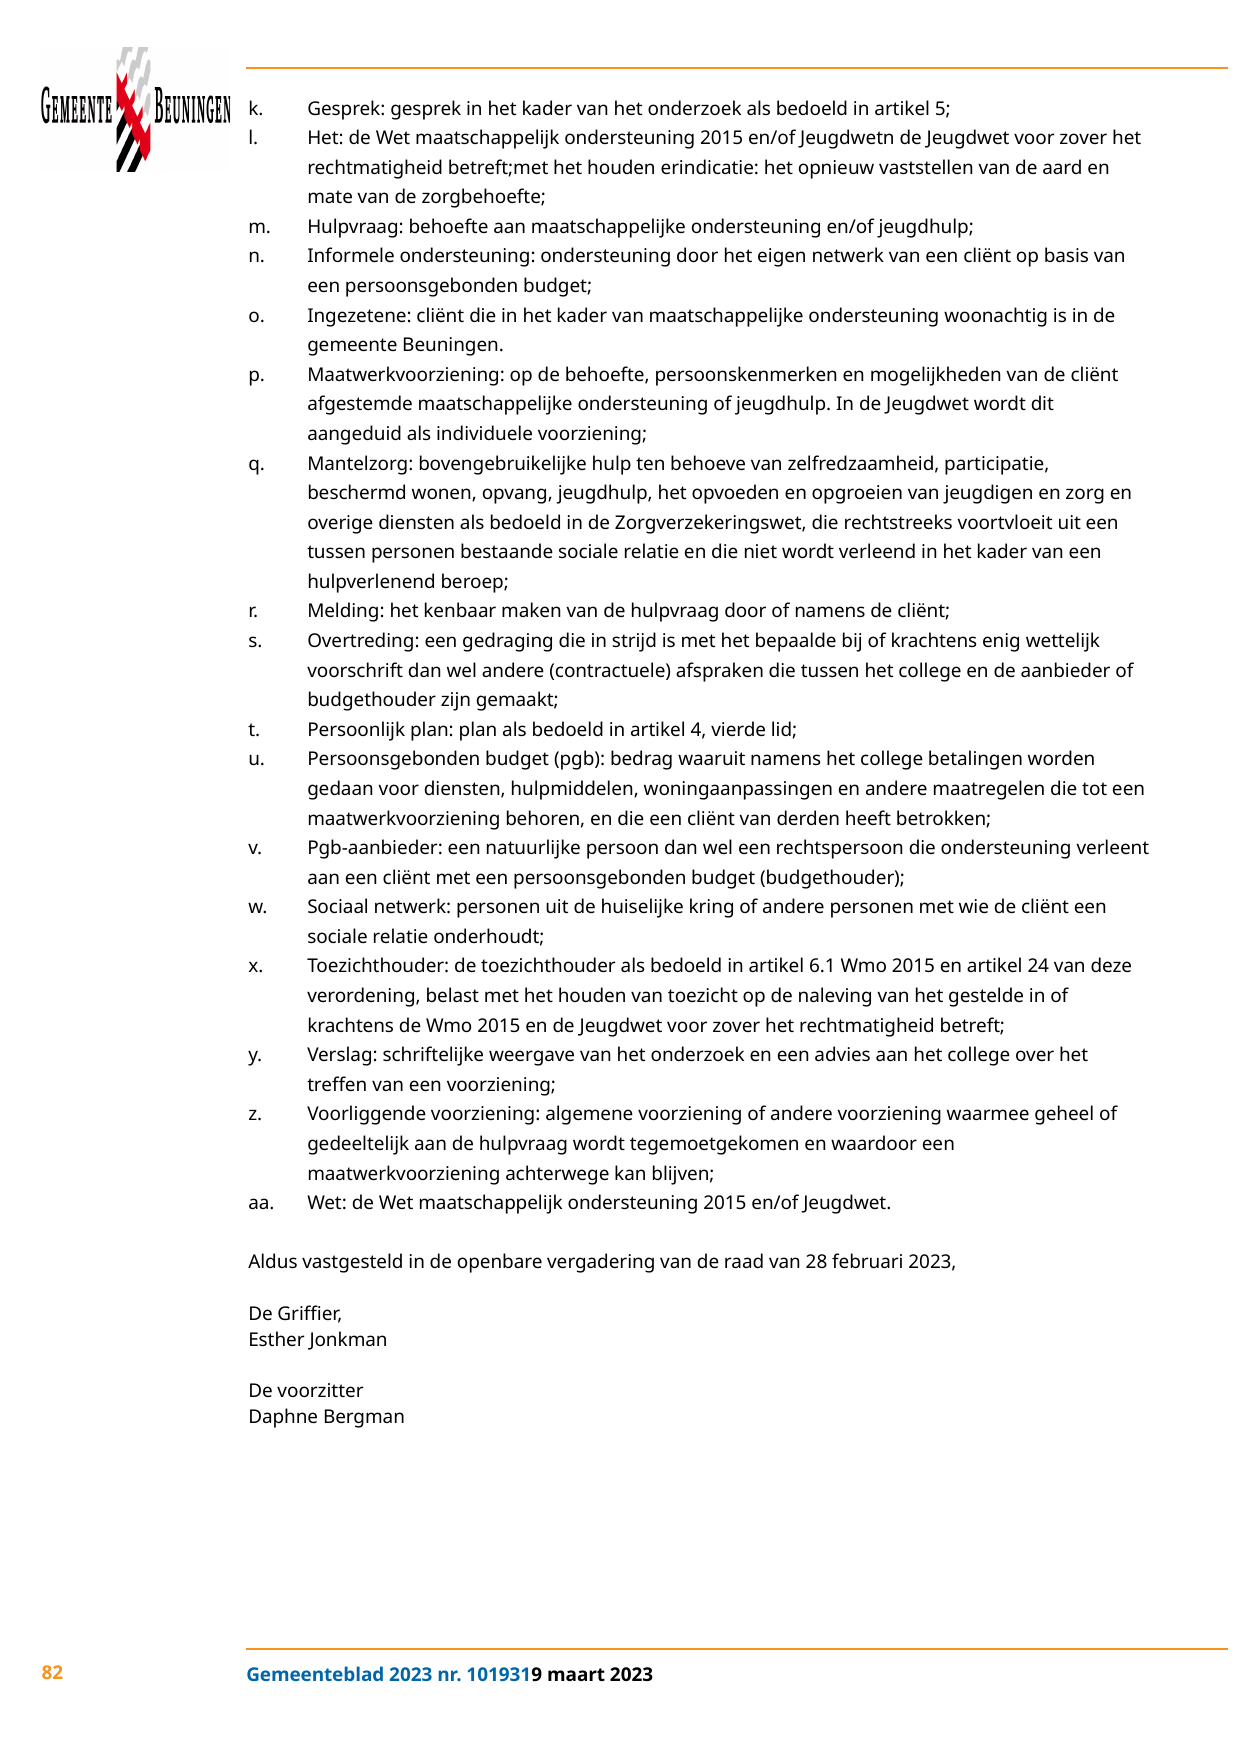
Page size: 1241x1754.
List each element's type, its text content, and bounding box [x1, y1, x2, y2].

text De voorzitter [248, 1377, 1152, 1403]
list Verslag: schriftelijke weergave van het onderzoek en een advies aan het college over het treffen van een voorziening; [248, 1041, 1152, 1097]
list Melding: het kenbaar maken van de hulpvraag door of namens de cliënt; [248, 598, 1152, 623]
list Het: de Wet maatschappelijk ondersteuning 2015 en/of Jeugdwetn de Jeugdwet voor zover het rechtmatigheid betreft;met het houden erindicatie: het opnieuw vaststellen van de aard en mate van de zorgbehoefte; [248, 124, 1152, 209]
list Persoonsgebonden budget (pgb): bedrag waaruit namens het college betalingen worden gedaan voor diensten, hulpmiddelen, woningaanpassingen en andere maatregelen die tot een maatwerkvoorziening behoren, en die een cliënt van derden heeft betrokken; [248, 746, 1152, 831]
text Daphne Bergman [248, 1403, 1152, 1429]
text Aldus vastgesteld in de openbare vergadering van de raad van 28 februari 2023, [248, 1248, 1152, 1274]
text De Griffier, [248, 1300, 1152, 1326]
list Gesprek: gesprek in het kader van het onderzoek als bedoeld in artikel 5; [248, 95, 1152, 121]
list Mantelzorg: bovengebruikelijke hulp ten behoeve van zelfredzaamheid, participatie, beschermd wonen, opvang, jeugdhulp, het opvoeden en opgroeien van jeugdigen en zorg en overige diensten als bedoeld in de Zorgverzekeringswet, die rechtstreeks voortvloeit uit een tussen personen bestaande sociale relatie en die niet wordt verleend in het kader van een hulpverlenend beroep; [248, 450, 1152, 594]
list Voorliggende voorziening: algemene voorziening of andere voorziening waarmee geheel of gedeeltelijk aan de hulpvraag wordt tegemoetgekomen en waardoor een maatwerkvoorziening achterwege kan blijven; [248, 1101, 1152, 1186]
list Persoonlijk plan: plan als bedoeld in artikel 4, vierde lid; [248, 716, 1152, 742]
list Hulpvraag: behoefte aan maatschappelijke ondersteuning en/of jeugdhulp; [248, 213, 1152, 239]
list Informele ondersteuning: ondersteuning door het eigen netwerk van een cliënt op basis van een persoonsgebonden budget; [248, 243, 1152, 298]
list Overtreding: een gedraging die in strijd is met het bepaalde bij of krachtens enig wettelijk voorschrift dan wel andere (contractuele) afspraken die tussen het college en de aanbieder of budgethouder zijn gemaakt; [248, 627, 1152, 712]
list Maatwerkvoorziening: op de behoefte, persoonskenmerken en mogelijkheden van de cliënt afgestemde maatschappelijke ondersteuning of jeugdhulp. In de Jeugdwet wordt dit aangeduid als individuele voorziening; [248, 361, 1152, 446]
text Esther Jonkman [248, 1326, 1152, 1351]
list Wet: de Wet maatschappelijk ondersteuning 2015 en/of Jeugdwet. [248, 1189, 1152, 1215]
list Pgb-aanbieder: een natuurlijke persoon dan wel een rechtspersoon die ondersteuning verleent aan een cliënt met een persoonsgebonden budget (budgethouder); [248, 834, 1152, 890]
list Ingezetene: cliënt die in het kader van maatschappelijke ondersteuning woonachtig is in de gemeente Beuningen. [248, 302, 1152, 357]
list Toezichthouder: de toezichthouder als bedoeld in artikel 6.1 Wmo 2015 en artikel 24 van deze verordening, belast met het houden van toezicht op de naleving van het gestelde in of krachtens de Wmo 2015 en de Jeugdwet voor zover het rechtmatigheid betreft; [248, 953, 1152, 1038]
list Sociaal netwerk: personen uit de huiselijke kring of andere personen met wie de cliënt een sociale relatie onderhoudt; [248, 893, 1152, 949]
picture [41, 47, 231, 172]
